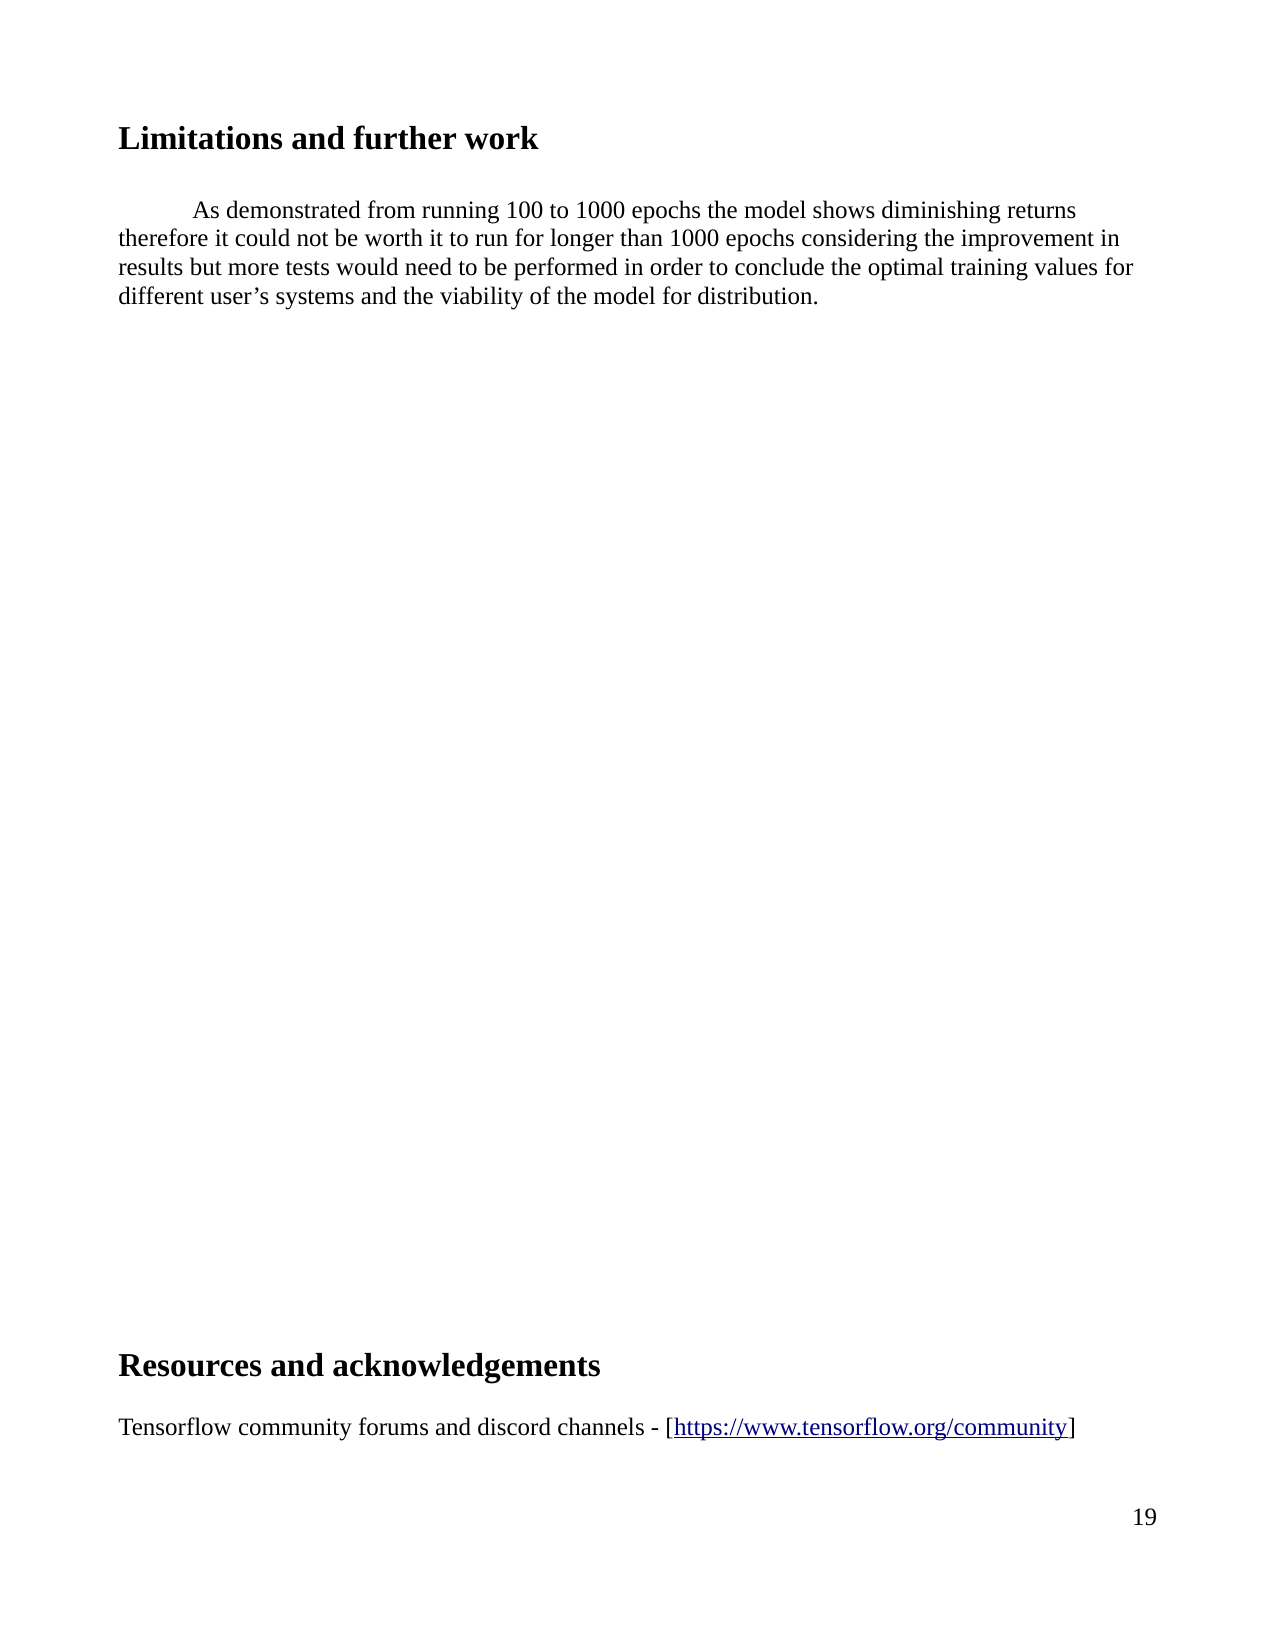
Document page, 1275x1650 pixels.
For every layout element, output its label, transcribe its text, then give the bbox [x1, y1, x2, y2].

text As demonstrated from running 100 to 1000 epochs the model shows diminishing returns therefore it could not be worth it to run for longer than 1000 epochs considering the improvement in results but more tests would need to be performed in order to conclude the optimal training values for different user’s systems and the viability of the model for distribution. [118, 195, 1157, 310]
text Tensorflow community forums and discord channels - [https://www.tensorflow.org/community] [118, 1412, 1157, 1441]
text Resources and acknowledgements [118, 1345, 1157, 1383]
text Limitations and further work [118, 118, 1157, 156]
